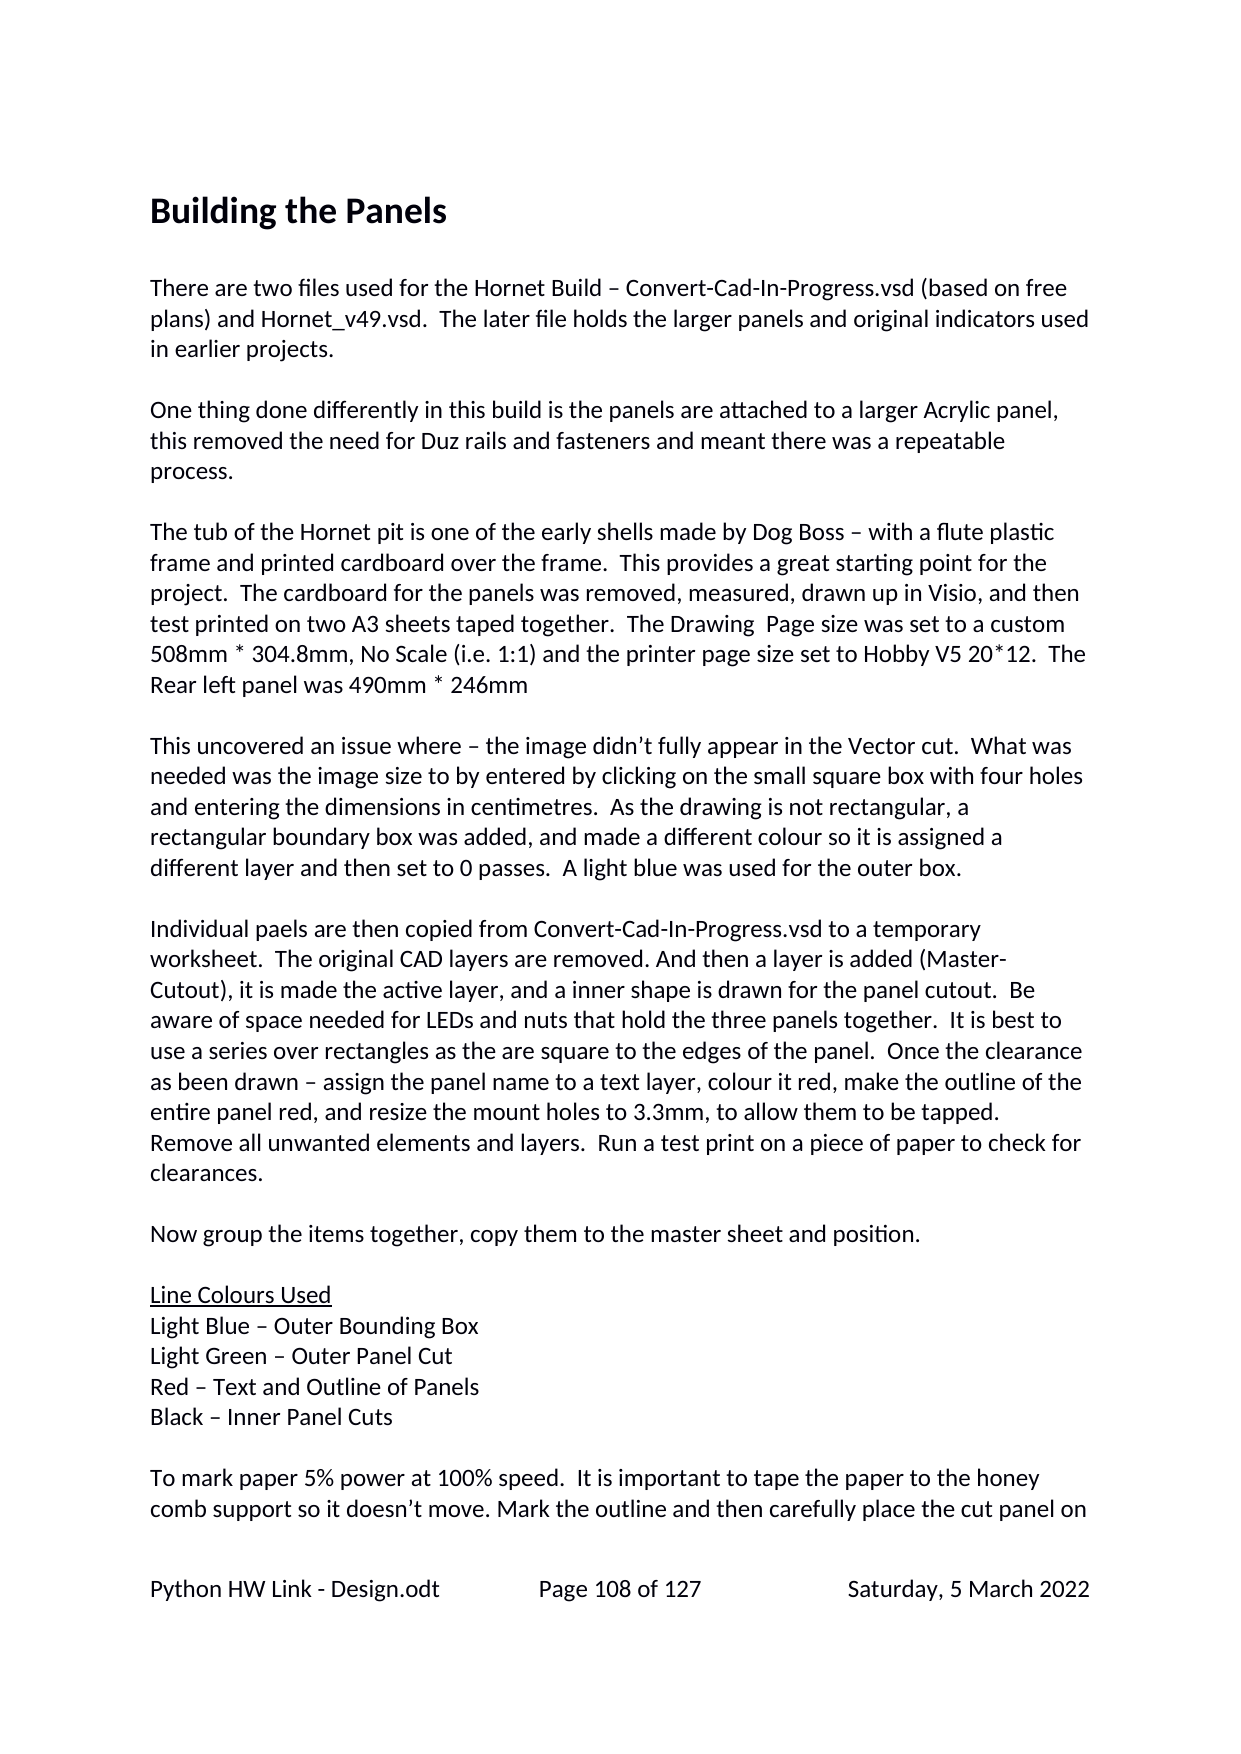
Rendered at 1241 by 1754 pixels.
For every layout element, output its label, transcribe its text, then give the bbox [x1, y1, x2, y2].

text The tub of the Hornet pit is one of the early shells made by Dog Boss – with a flute plastic frame and printed cardboard over the frame. This provides a great starting point for the project. The cardboard for the panels was removed, measured, drawn up in Visio, and then test printed on two A3 sheets taped together. The Drawing Page size was set to a custom 508mm * 304.8mm, No Scale (i.e. 1:1) and the printer page size set to Hobby V5 20*12. The Rear left panel was 490mm * 246mm [150, 516, 1090, 699]
text Red – Text and Outline of Panels [150, 1371, 1090, 1401]
subtitle Building the Panels [150, 187, 1090, 233]
text To mark paper 5% power at 100% speed. It is important to tape the paper to the honey comb support so it doesn’t move. Mark the outline and then carefully place the cut panel on [150, 1462, 1090, 1523]
text One thing done differently in this build is the panels are attached to a larger Acrylic panel, this removed the need for Duz rails and fasteners and meant there was a repeatable process. [150, 394, 1090, 486]
text Line Colours Used [150, 1279, 1090, 1310]
text This uncovered an issue where – the image didn’t fully appear in the Vector cut. What was needed was the image size to by entered by clicking on the small square box with four holes and entering the dimensions in centimetres. As the drawing is not rectangular, a rectangular boundary box was added, and made a different colour so it is assigned a different layer and then set to 0 passes. A light blue was used for the outer box. [150, 730, 1090, 883]
text Individual paels are then copied from Convert-Cad-In-Progress.vsd to a temporary worksheet. The original CAD layers are removed. And then a layer is added (Master-Cutout), it is made the active layer, and a inner shape is drawn for the panel cutout. Be aware of space needed for LEDs and nuts that hold the three panels together. It is best to use a series over rectangles as the are square to the edges of the panel. Once the clearance as been drawn – assign the panel name to a text layer, colour it red, make the outline of the entire panel red, and resize the mount holes to 3.3mm, to allow them to be tapped. Remove all unwanted elements and layers. Run a test print on a piece of paper to check for clearances. [150, 913, 1090, 1188]
text Light Green – Outer Panel Cut [150, 1340, 1090, 1371]
text Light Blue – Outer Bounding Box [150, 1310, 1090, 1340]
text Now group the items together, copy them to the master sheet and position. [150, 1218, 1090, 1249]
text Black – Inner Panel Cuts [150, 1401, 1090, 1432]
text There are two files used for the Hornet Build – Convert-Cad-In-Progress.vsd (based on free plans) and Hornet_v49.vsd. The later file holds the larger panels and original indicators used in earlier projects. [150, 272, 1090, 364]
